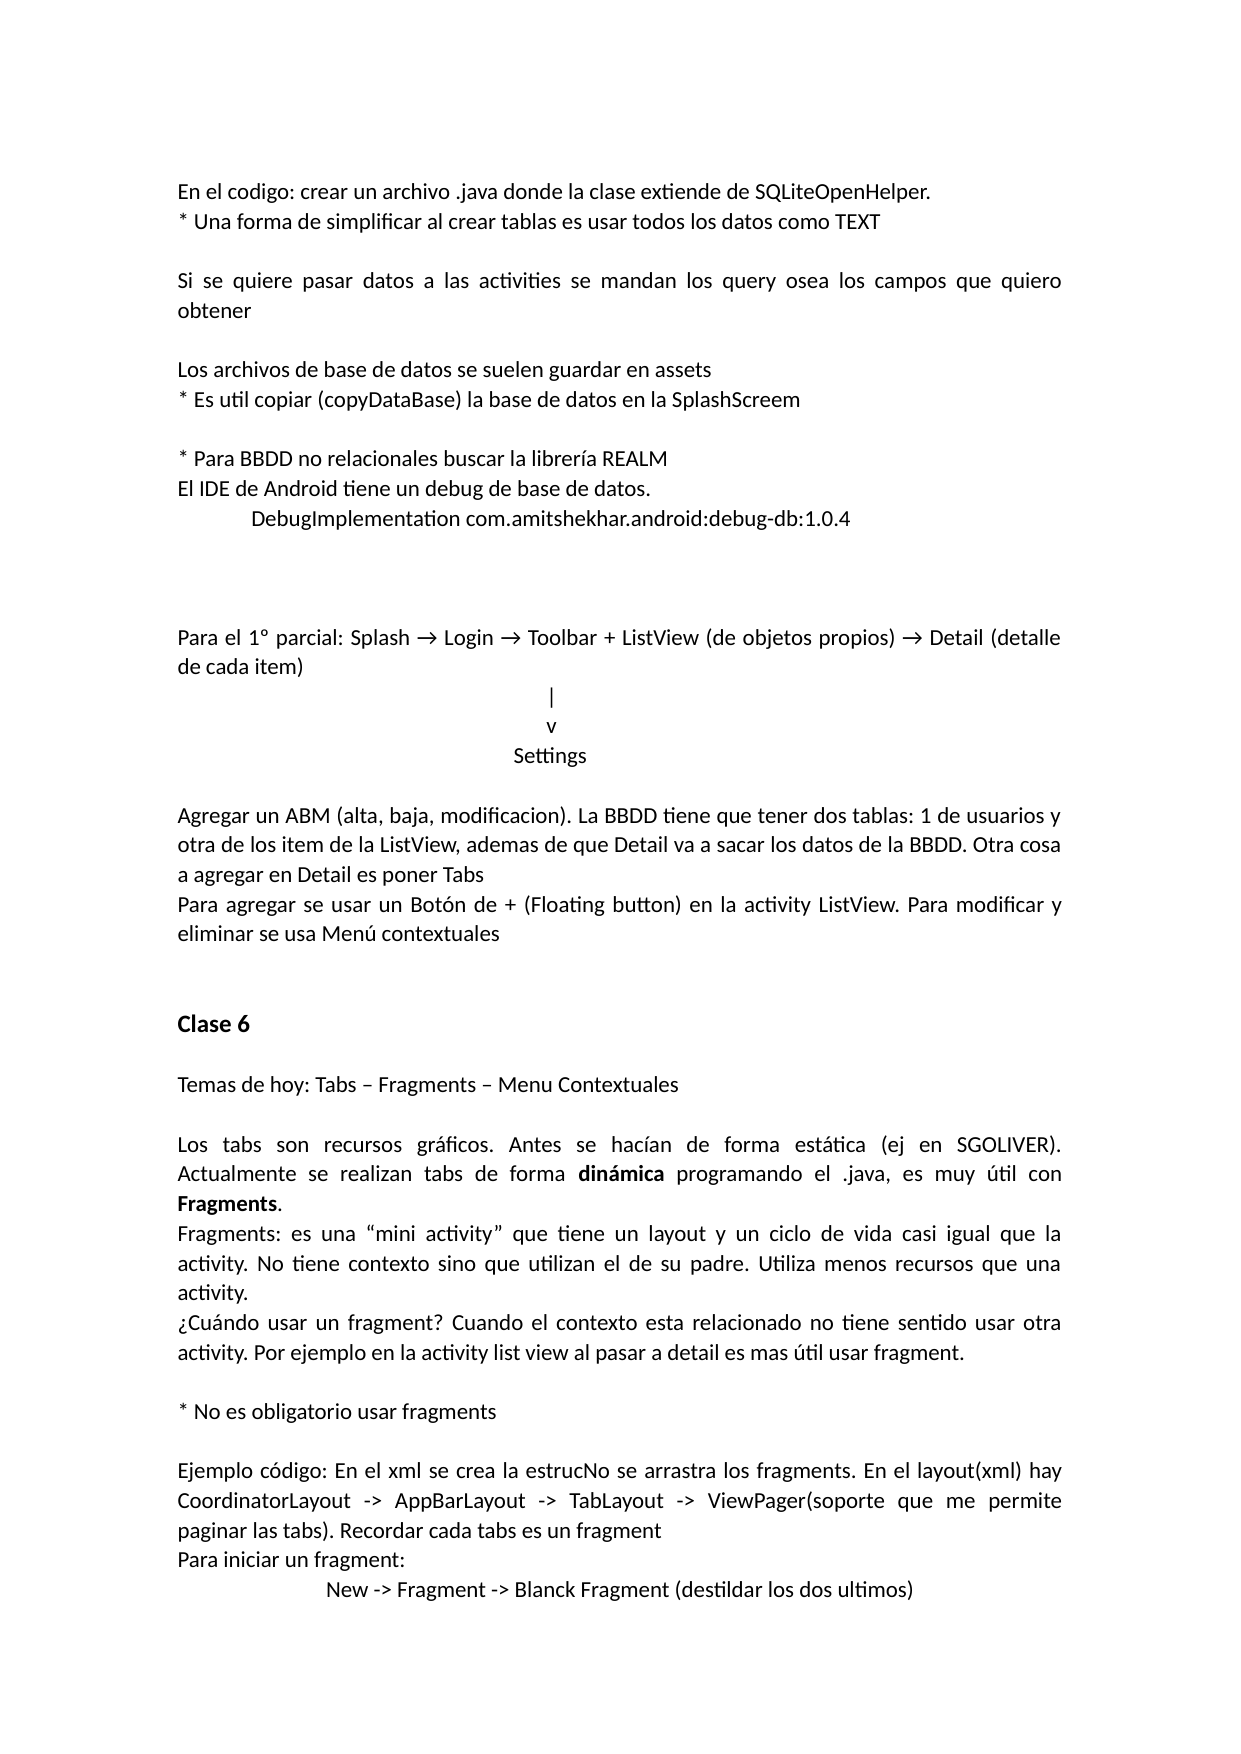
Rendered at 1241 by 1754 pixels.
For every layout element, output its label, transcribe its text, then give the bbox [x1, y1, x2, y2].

text En el codigo: crear un archivo .java donde la clase extiende de SQLiteOpenHelper. [177, 177, 1063, 205]
text Ejemplo código: En el xml se crea la estrucNo se arrastra los fragments. En el layout(xml) hay CoordinatorLayout -> AppBarLayout -> TabLayout -> ViewPager(soporte que me permite paginar las tabs). Recordar cada tabs es un fragment [177, 1456, 1063, 1544]
text Si se quiere pasar datos a las activities se mandan los query osea los campos que quiero obtener [177, 266, 1063, 324]
text DebugImplementation com.amitshekhar.android:debug-db:1.0.4 [177, 504, 1063, 532]
text * No es obligatorio usar fragments [177, 1397, 1063, 1425]
text Agregar un ABM (alta, baja, modificacion). La BBDD tiene que tener dos tablas: 1 de usuarios y otra de los item de la ListView, ademas de que Detail va a sacar los datos de la BBDD. Otra cosa a agregar en Detail es poner Tabs [177, 801, 1063, 888]
text * Una forma de simplificar al crear tablas es usar todos los datos como TEXT [177, 207, 1063, 235]
text Los archivos de base de datos se suelen guardar en assets [177, 355, 1063, 383]
text Clase 6 [177, 1008, 1063, 1039]
text Settings [177, 741, 1063, 769]
text v [177, 712, 1063, 740]
text Fragments: es una “mini activity” que tiene un layout y un ciclo de vida casi igual que la activity. No tiene contexto sino que utilizan el de su padre. Utiliza menos recursos que una activity. [177, 1219, 1063, 1306]
text El IDE de Android tiene un debug de base de datos. [177, 474, 1063, 502]
text Los tabs son recursos gráficos. Antes se hacían de forma estática (ej en SGOLIVER). Actualmente se realizan tabs de forma dinámica programando el .java, es muy útil con Fragments. [177, 1130, 1063, 1217]
text Para agregar se usar un Botón de + (Floating button) en la activity ListView. Para modificar y eliminar se usa Menú contextuales [177, 890, 1063, 947]
text Temas de hoy: Tabs – Fragments – Menu Contextuales [177, 1071, 1063, 1098]
text * Es util copiar (copyDataBase) la base de datos en la SplashScreem [177, 385, 1063, 413]
text New -> Fragment -> Blanck Fragment (destildar los dos ultimos) [177, 1575, 1063, 1603]
text ¿Cuándo usar un fragment? Cuando el contexto esta relacionado no tiene sentido usar otra activity. Por ejemplo en la activity list view al pasar a detail es mas útil usar fragment. [177, 1308, 1063, 1366]
text Para iniciar un fragment: [177, 1546, 1063, 1573]
text Para el 1º parcial: Splash → Login → Toolbar + ListView (de objetos propios) → Detail (detalle de cada item) [177, 623, 1063, 680]
text * Para BBDD no relacionales buscar la librería REALM [177, 444, 1063, 472]
text | [177, 682, 1063, 710]
